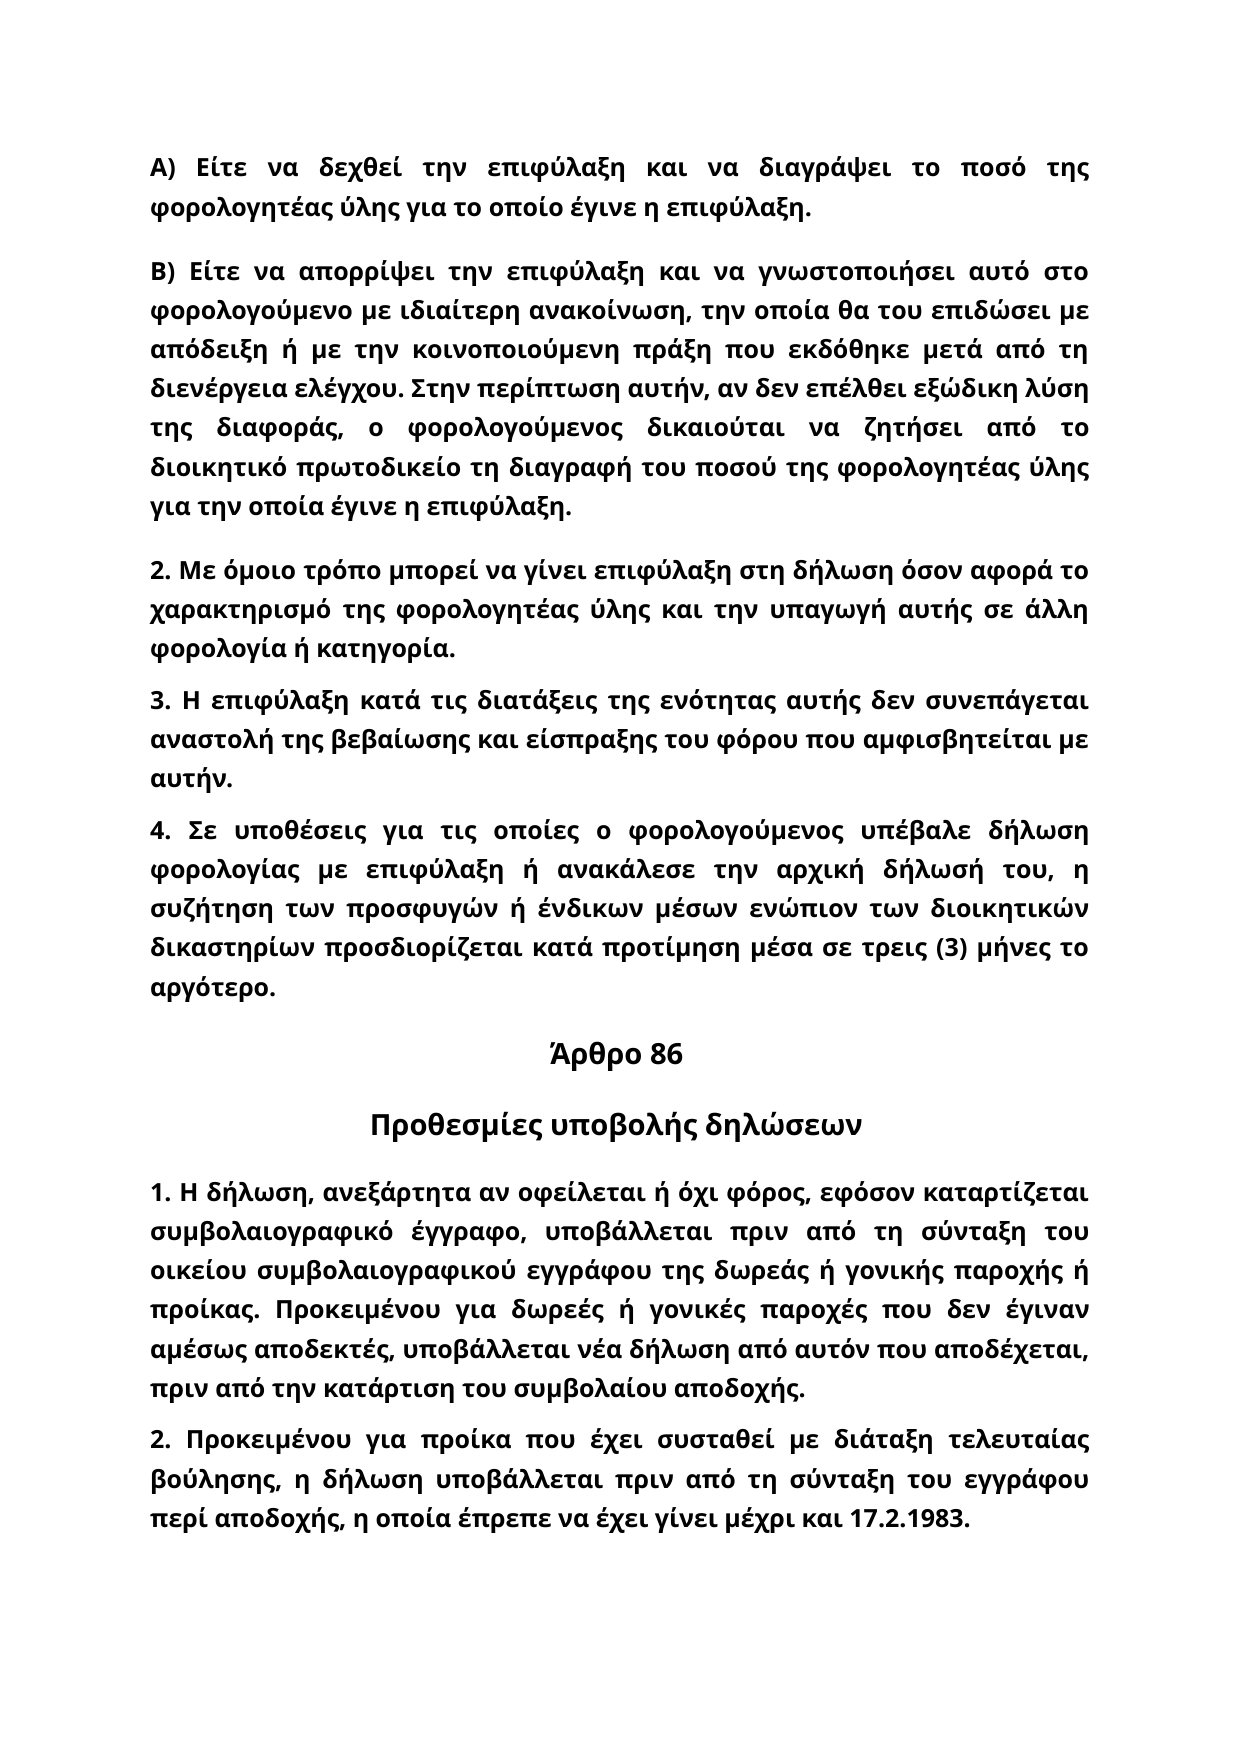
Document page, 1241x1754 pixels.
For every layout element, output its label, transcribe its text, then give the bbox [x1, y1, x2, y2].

text 2. Προκειμένου για προίκα που έχει συσταθεί με διάταξη τελευταίας βούλησης, η δήλωση υποβάλλεται πριν από τη σύνταξη του εγγράφου περί αποδοχής, η οποία έπρεπε να έχει γίνει μέχρι και 17.2.1983. [150, 1422, 1090, 1534]
text 3. Η επιφύλαξη κατά τις διατάξεις της ενότητας αυτής δεν συνεπάγεται αναστολή της βεβαίωσης και είσπραξης του φόρου που αμφισβητείται με αυτήν. [150, 682, 1090, 795]
text 4. Σε υποθέσεις για τις οποίες ο φορολογούμενος υπέβαλε δήλωση φορολογίας με επιφύλαξη ή ανακάλεσε την αρχική δήλωσή του, η συζήτηση των προσφυγών ή ένδικων μέσων ενώπιον των διοικητικών δικαστηρίων προσδιορίζεται κατά προτίμηση μέσα σε τρεις (3) μήνες το αργότερο. [150, 812, 1090, 1003]
text Β) Είτε να απορρίψει την επιφύλαξη και να γνωστοποιήσει αυτό στο φορολογούμενο με ιδιαίτερη ανακοίνωση, την οποία θα του επιδώσει με απόδειξη ή με την κοινοποιούμενη πράξη που εκδόθηκε μετά από τη διενέργεια ελέγχου. Στην περίπτωση αυτήν, αν δεν επέλθει εξώδικη λύση της διαφοράς, ο φορολογούμενος δικαιούται να ζητήσει από το διοικητικό πρωτοδικείο τη διαγραφή του ποσού της φορολογητέας ύλης για την οποία έγινε η επιφύλαξη. [150, 253, 1090, 522]
text Α) Είτε να δεχθεί την επιφύλαξη και να διαγράψει το ποσό της φορολογητέας ύλης για το οποίο έγινε η επιφύλαξη. [150, 150, 1090, 223]
subtitle Άρθρο 86 [150, 1033, 1090, 1073]
text 2. Με όμοιο τρόπο μπορεί να γίνει επιφύλαξη στη δήλωση όσον αφορά το χαρακτηρισμό της φορολογητέας ύλης και την υπαγωγή αυτής σε άλλη φορολογία ή κατηγορία. [150, 552, 1090, 665]
text 1. Η δήλωση, ανεξάρτητα αν οφείλεται ή όχι φόρος, εφόσον καταρτίζεται συμβολαιογραφικό έγγραφο, υποβάλλεται πριν από τη σύνταξη του οικείου συμβολαιογραφικού εγγράφου της δωρεάς ή γονικής παροχής ή προίκας. Προκειμένου για δωρεές ή γονικές παροχές που δεν έγιναν αμέσως αποδεκτές, υποβάλλεται νέα δήλωση από αυτόν που αποδέχεται, πριν από την κατάρτιση του συμβολαίου αποδοχής. [150, 1174, 1090, 1404]
subtitle Προθεσμίες υποβολής δηλώσεων [150, 1104, 1090, 1144]
